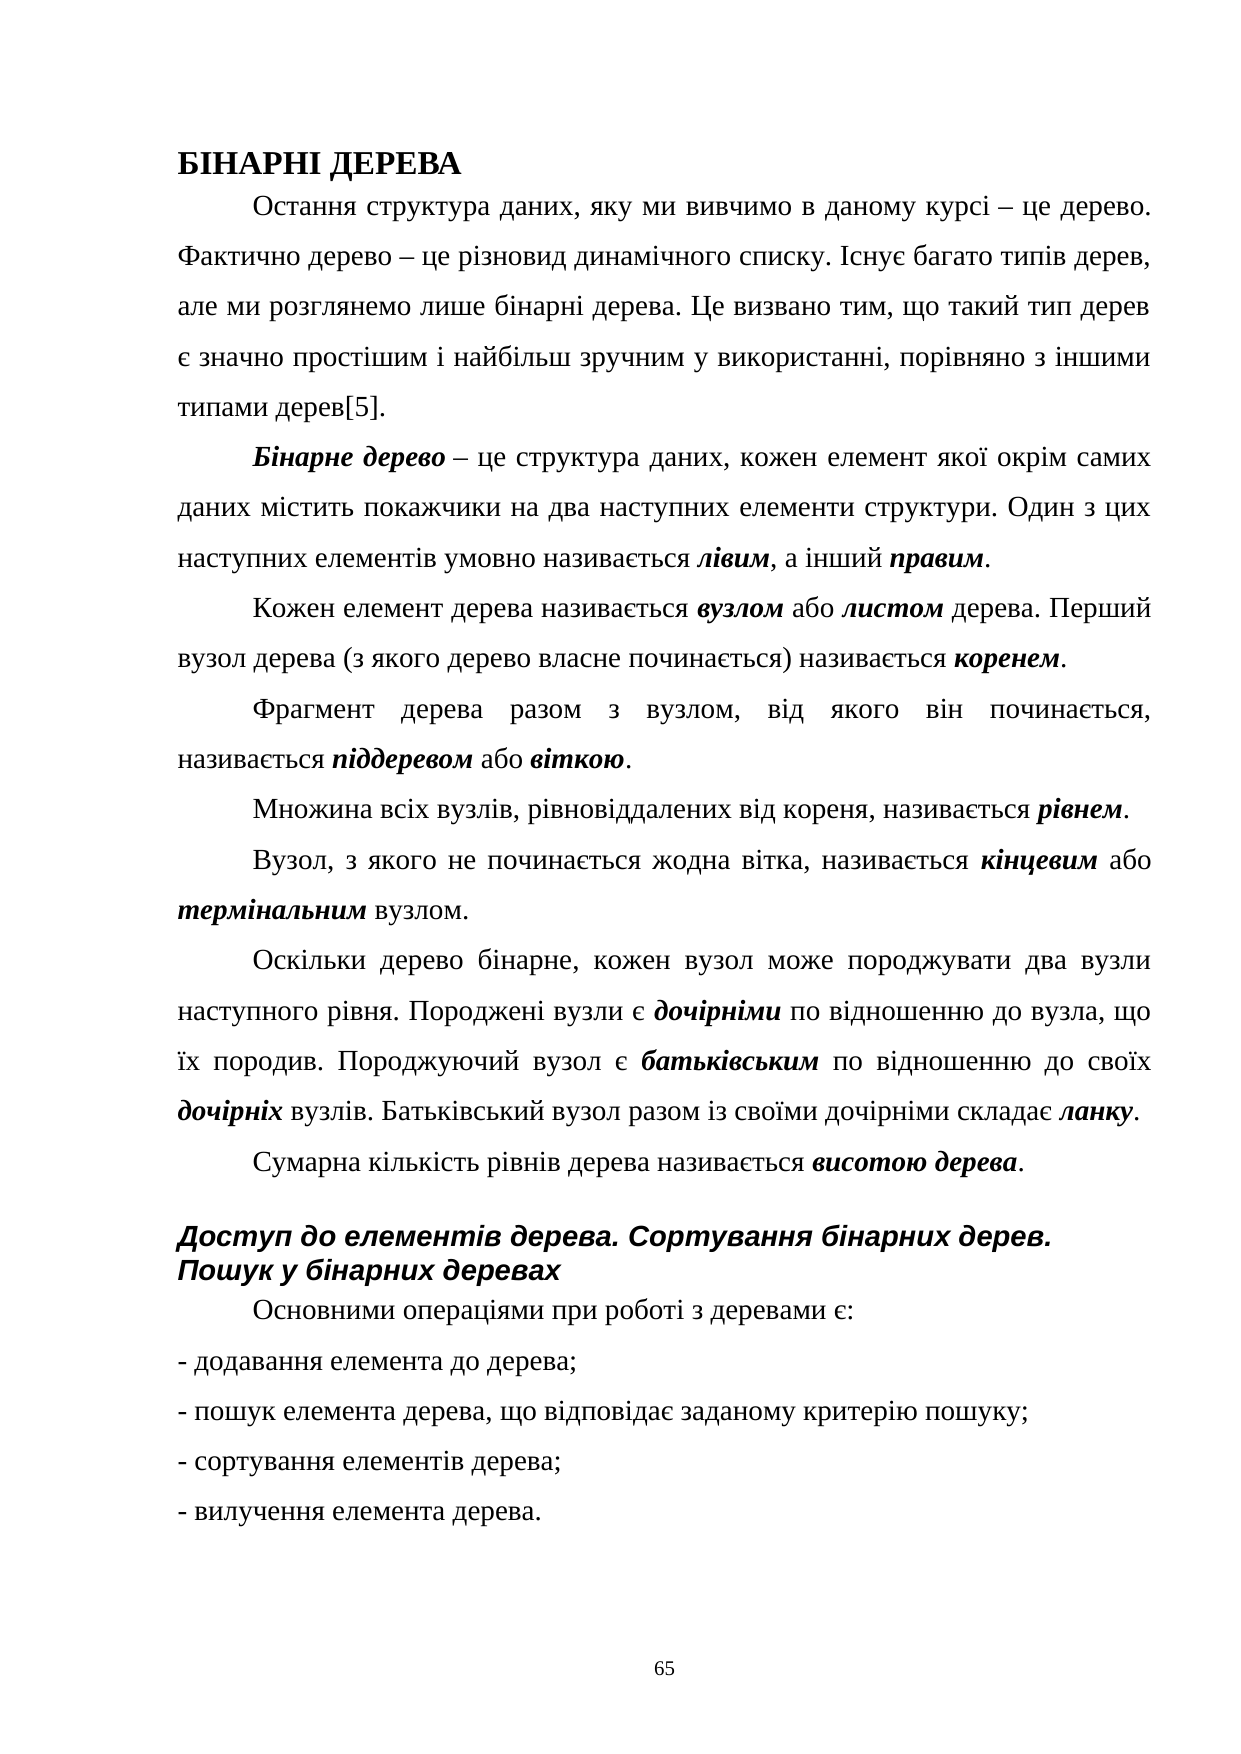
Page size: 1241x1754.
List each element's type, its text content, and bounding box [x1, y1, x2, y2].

text Остання структура даних, яку ми вивчимо в даному курсі – це дерево. Фактично дерево – це різновид динамічного списку. Існує багато типів дерев, але ми розглянемо лише бінарні дерева. Це визвано тим, що такий тип дерев є значно простішим і найбільш зручним у використанні, порівняно з іншими типами дерев[5.]. [177, 188, 1152, 422]
text - вилучення елемента дерева. [177, 1493, 1152, 1527]
text Бінарне дерево – це структура даних, кожен елемент якої окрім самих даних містить покажчики на два наступних елементи структури. Один з цих наступних елементів умовно називається лівим, а інший правим. [177, 439, 1152, 573]
subtitle Доступ до елементів дерева. Сортування бінарних дерев. Пошук у бінарних деревах [177, 1219, 1152, 1286]
subtitle Бінарні дерева [177, 143, 1152, 181]
text Сумарна кількість рівнів дерева називається висотою дерева. [177, 1144, 1152, 1177]
text Кожен елемент дерева називається вузлом або листом дерева. Перший вузол дерева (з якого дерево власне починається) називається коренем. [177, 590, 1152, 674]
text - сортування елементів дерева; [177, 1443, 1152, 1477]
text - додавання елемента до дерева; [177, 1343, 1152, 1376]
text Вузол, з якого не починається жодна вітка, називається кінцевим або термінальним вузлом. [177, 842, 1152, 926]
text Множина всіх вузлів, рівновіддалених від кореня, називається рівнем. [177, 791, 1152, 825]
text - пошук елемента дерева, що відповідає заданому критерію пошуку; [177, 1393, 1152, 1426]
text Основними операціями при роботі з деревами є: [177, 1292, 1152, 1326]
text Фрагмент дерева разом з вузлом, від якого він починається, називається піддеревом або віткою. [177, 691, 1152, 775]
text Оскільки дерево бінарне, кожен вузол може породжувати два вузли наступного рівня. Породжені вузли є дочірніми по відношенню до вузла, що їх породив. Породжуючий вузол є батьківським по відношенню до своїх дочірніх вузлів. Батьківський вузол разом із своїми дочірніми складає ланку. [177, 942, 1152, 1127]
